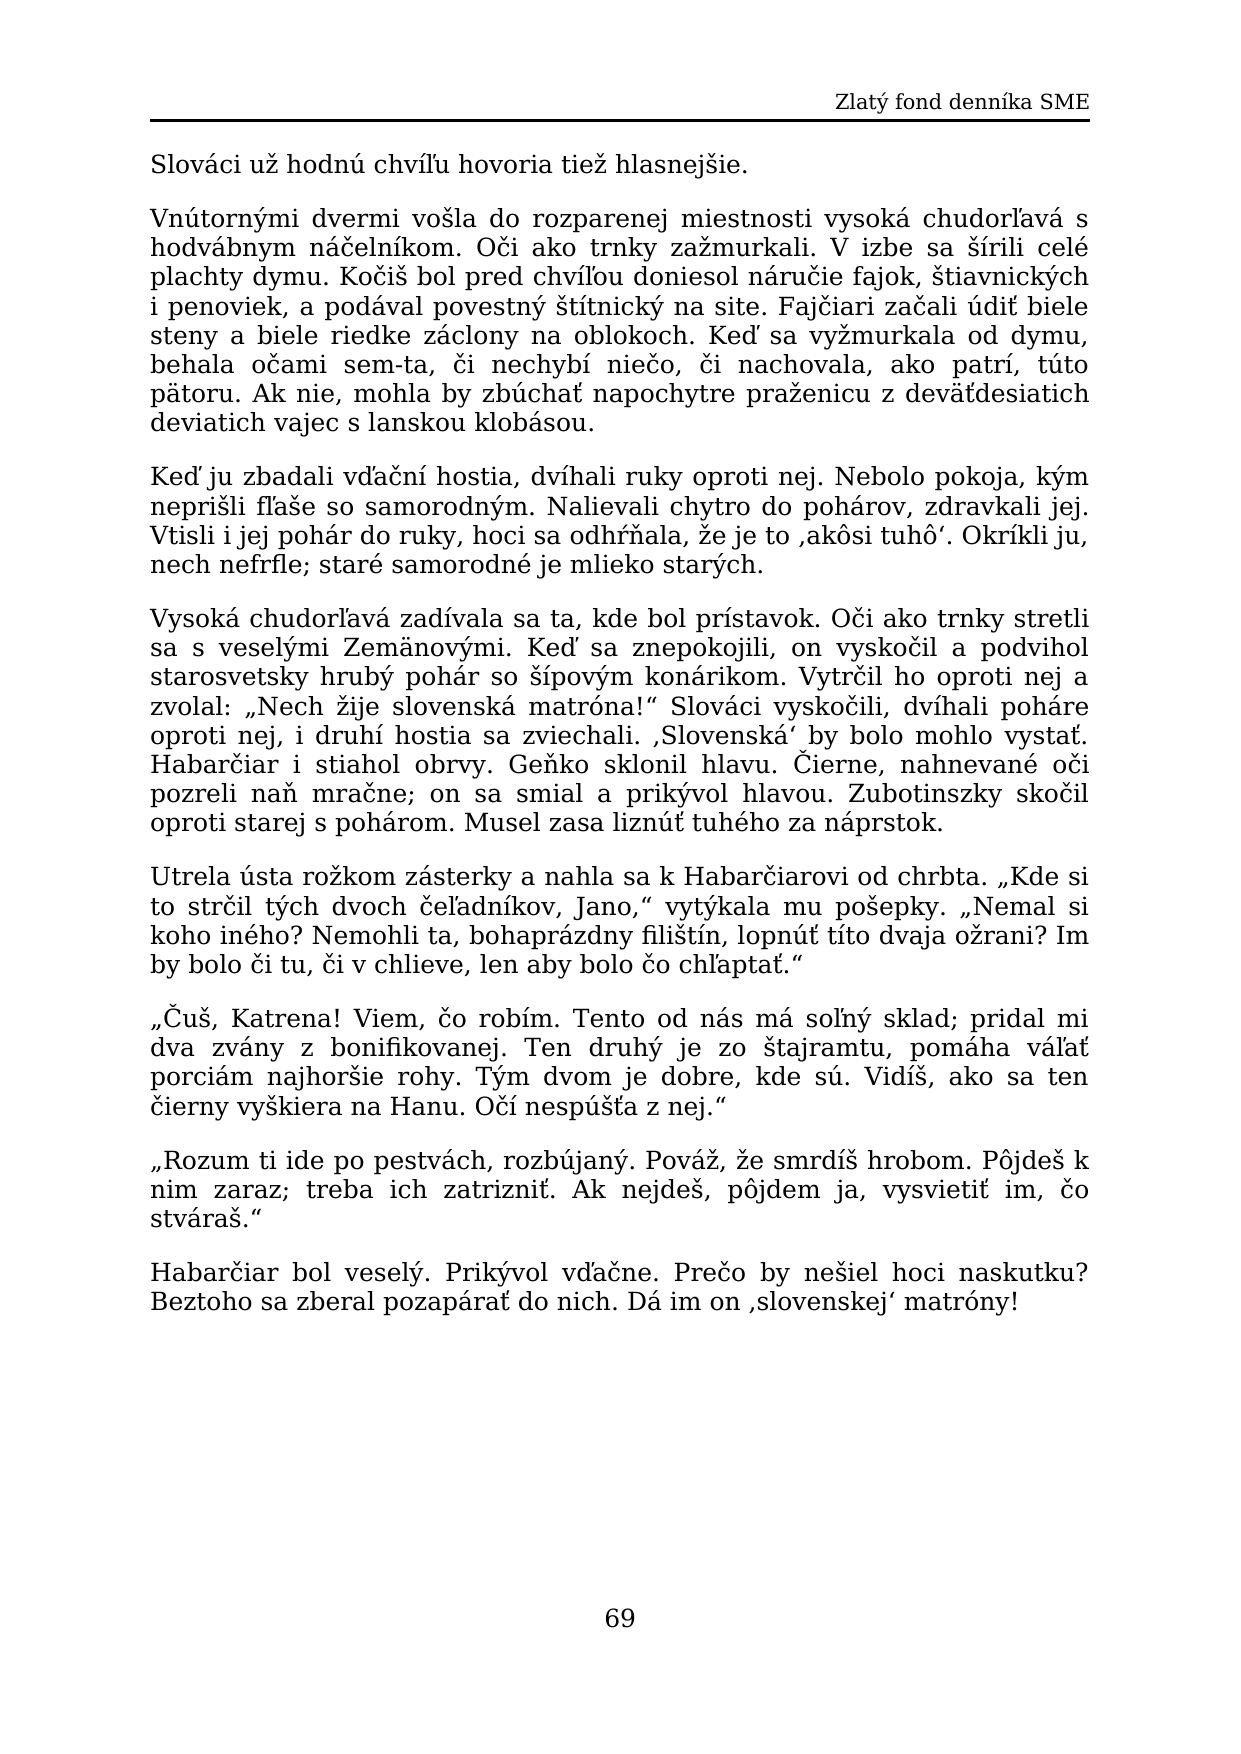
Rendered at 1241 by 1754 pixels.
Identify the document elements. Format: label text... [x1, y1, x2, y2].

text Vysoká chudorľavá zadívala sa ta, kde bol prístavok. Oči ako trnky stretli sa s veselými Zemänovými. Keď sa znepokojili, on vyskočil a podvihol starosvetsky hrubý pohár so šípovým konárikom. Vytrčil ho oproti nej a zvolal: „Nech žije slovenská matróna!“ Slováci vyskočili, dvíhali poháre oproti nej, i druhí hostia sa zviechali. ,Slovenská‘ by bolo mohlo vystať. Habarčiar i stiahol obrvy. Geňko sklonil hlavu. Čierne, nahnevané oči pozreli naň mračne; on sa smial a prikývol hlavou. Zubotinszky skočil oproti starej s pohárom. Musel zasa liznúť tuhého za náprstok. [150, 604, 1090, 837]
text Keď ju zbadali vďační hostia, dvíhali ruky oproti nej. Nebolo pokoja, kým neprišli fľaše so samorodným. Nalievali chytro do pohárov, zdravkali jej. Vtisli i jej pohár do ruky, hoci sa odhŕňala, že je to ,akôsi tuhô‘. Okríkli ju, nech nefrfle; staré samorodné je mlieko starých. [150, 462, 1090, 579]
text Habarčiar bol veselý. Prikývol vďačne. Prečo by nešiel hoci naskutku? Beztoho sa zberal pozapárať do nich. Dá im on ,slovenskej‘ matróny! [150, 1258, 1090, 1317]
text Vnútornými dvermi vošla do rozparenej miestnosti vysoká chudorľavá s hodvábnym náčelníkom. Oči ako trnky zažmurkali. V izbe sa šírili celé plachty dymu. Kočiš bol pred chvíľou doniesol náručie fajok, štiavnických i penoviek, a podával povestný štítnický na site. Fajčiari začali údiť biele steny a biele riedke záclony na oblokoch. Keď sa vyžmurkala od dymu, behala očami sem-ta, či nechybí niečo, či nachovala, ako patrí, túto pätoru. Ak nie, mohla by zbúchať napochytre praženicu z deväťdesiatich deviatich vajec s lanskou klobásou. [150, 204, 1090, 437]
text „Čuš, Katrena! Viem, čo robím. Tento od nás má soľný sklad; pridal mi dva zvány z bonifikovanej. Ten druhý je zo štajramtu, pomáha váľať porciám najhoršie rohy. Tým dvom je dobre, kde sú. Vidíš, ako sa ten čierny vyškiera na Hanu. Očí nespúšťa z nej.“ [150, 1004, 1090, 1121]
text Utrela ústa rožkom zásterky a nahla sa k Habarčiarovi od chrbta. „Kde si to strčil tých dvoch čeľadníkov, Jano,“ vytýkala mu pošepky. „Nemal si koho iného? Nemohli ta, bohaprázdny filištín, lopnúť títo dvaja ožrani? Im by bolo či tu, či v chlieve, len aby bolo čo chľaptať.“ [150, 862, 1090, 979]
text Slováci už hodnú chvíľu hovoria tiež hlasnejšie. [150, 150, 1090, 179]
text „Rozum ti ide po pestvách, rozbújaný. Pováž, že smrdíš hrobom. Pôjdeš k nim zaraz; treba ich zatrizniť. Ak nejdeš, pôjdem ja, vysvietiť im, čo stváraš.“ [150, 1146, 1090, 1233]
